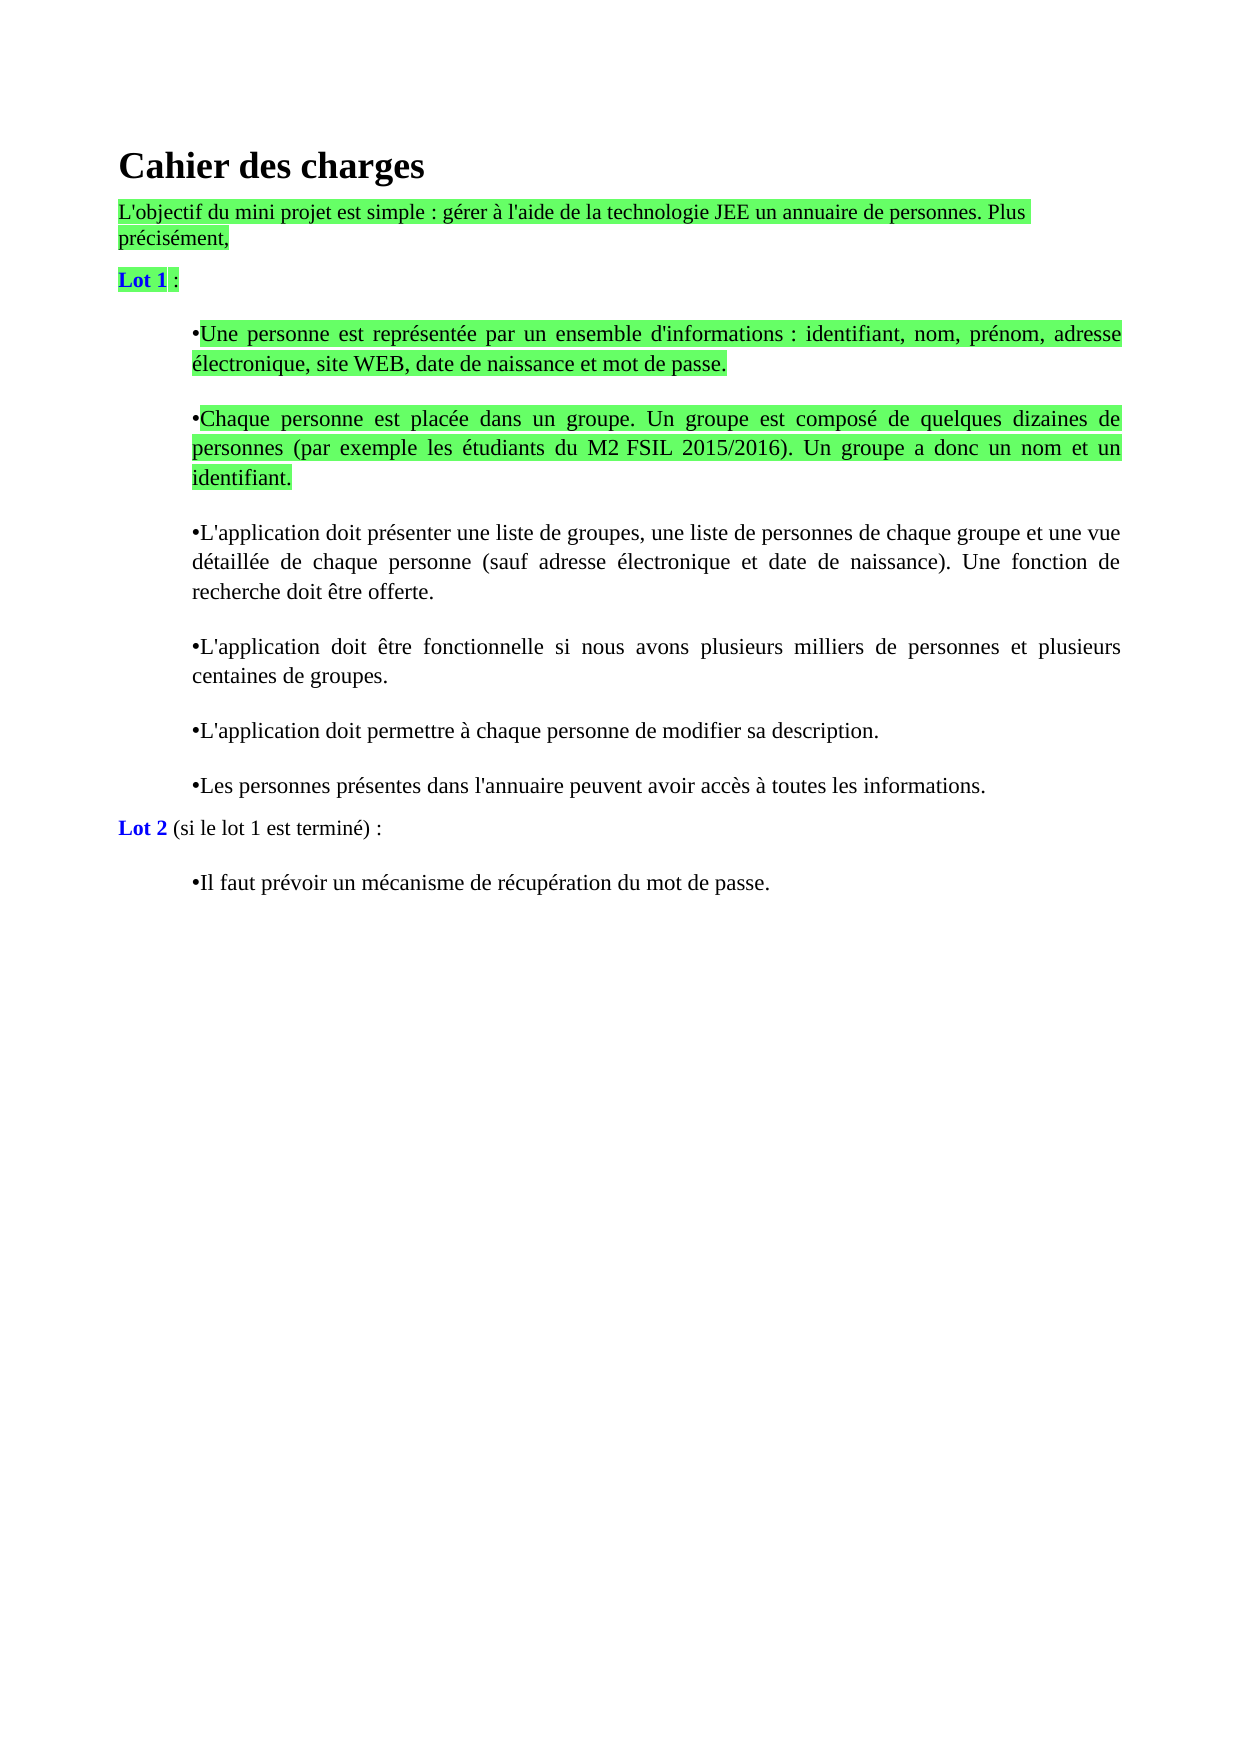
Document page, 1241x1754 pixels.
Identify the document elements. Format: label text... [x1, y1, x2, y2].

list Chaque personne est placée dans un groupe. Un groupe est composé de quelques dizaines de personnes (par exemple les étudiants du M2 FSIL 2015/2016). Un groupe a donc un nom et un identifiant. [118, 401, 1122, 490]
list L'application doit permettre à chaque personne de modifier sa description. [118, 714, 1122, 743]
subtitle Cahier des charges [118, 143, 1122, 187]
text L'objectif du mini projet est simple : gérer à l'aide de la technologie JEE un annuaire de personnes. Plus précisément, [118, 199, 1122, 250]
text Lot 1 : [118, 262, 1122, 292]
list L'application doit être fonctionnelle si nous avons plusieurs milliers de personnes et plusieurs centaines de groupes. [118, 629, 1122, 689]
list L'application doit présenter une liste de groupes, une liste de personnes de chaque groupe et une vue détaillée de chaque personne (sauf adresse électronique et date de naissance). Une fonction de recherche doit être offerte. [118, 515, 1122, 604]
list Les personnes présentes dans l'annuaire peuvent avoir accès à toutes les informations. [118, 768, 1122, 798]
list Il faut prévoir un mécanisme de récupération du mot de passe. [118, 865, 1122, 895]
list Une personne est représentée par un ensemble d'informations : identifiant, nom, prénom, adresse électronique, site WEB, date de naissance et mot de passe. [118, 317, 1122, 376]
text Lot 2 (si le lot 1 est terminé) : [118, 811, 1122, 840]
